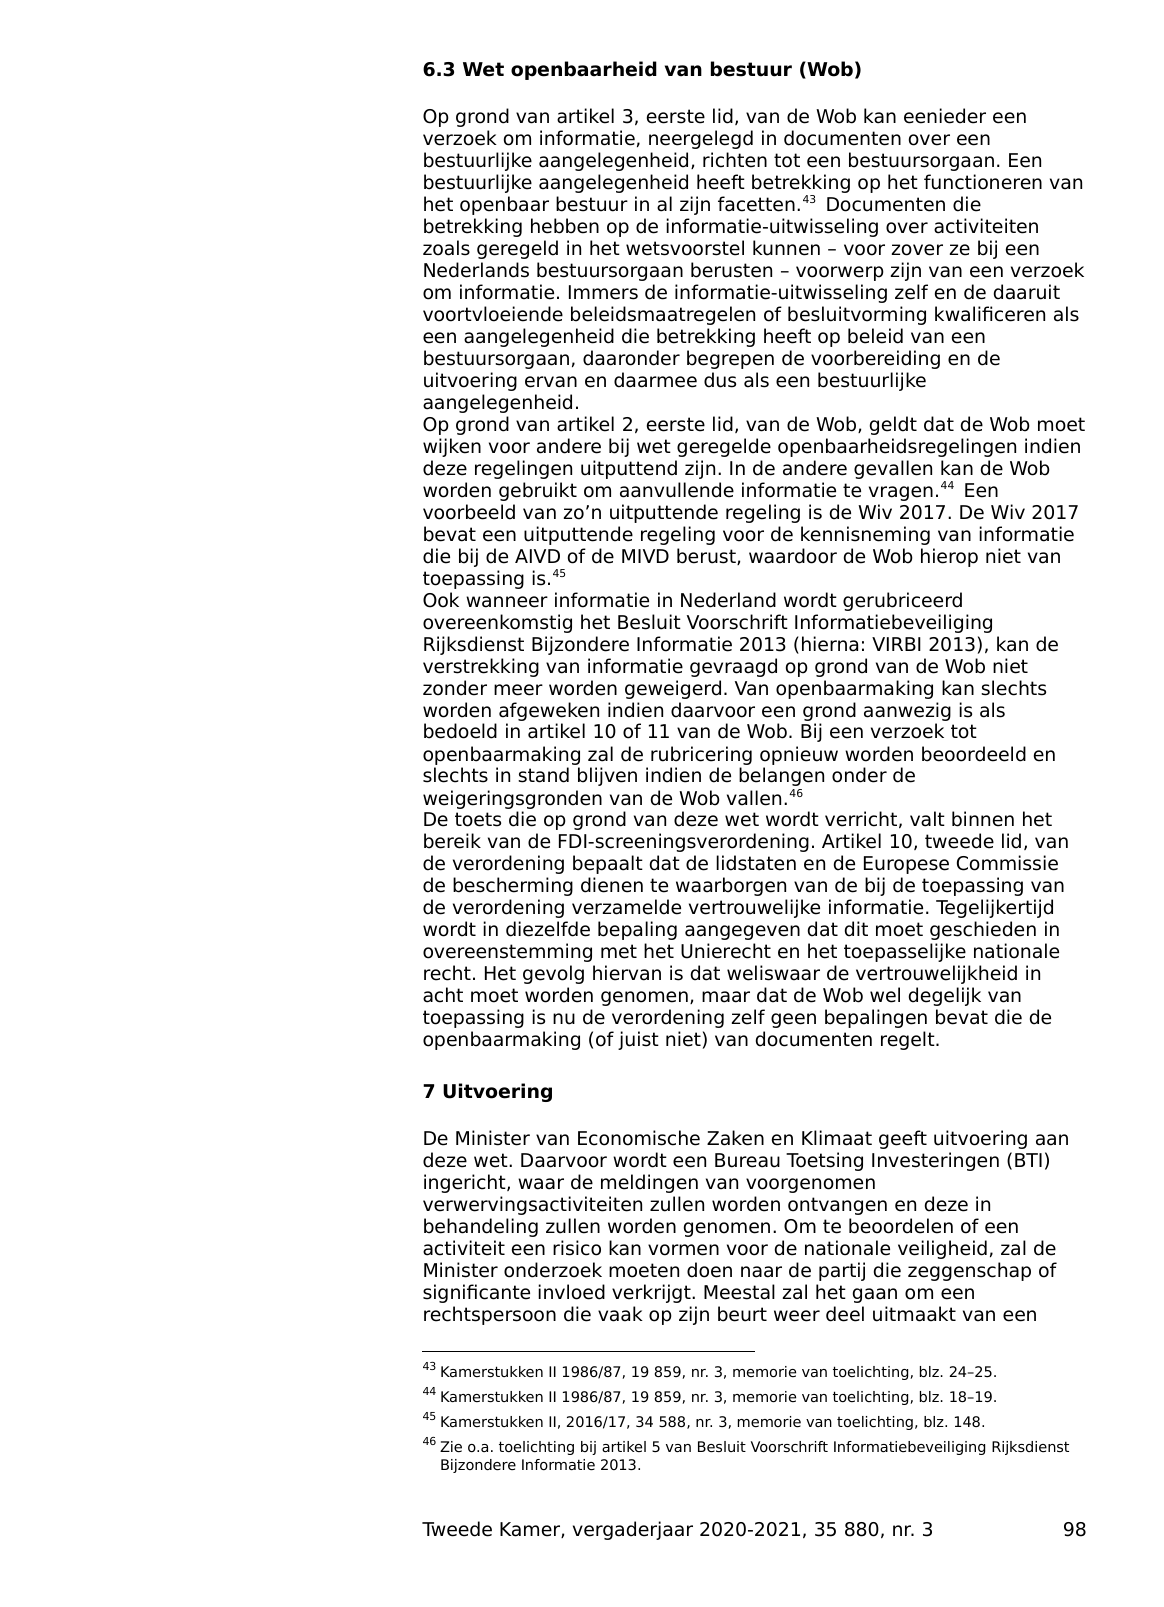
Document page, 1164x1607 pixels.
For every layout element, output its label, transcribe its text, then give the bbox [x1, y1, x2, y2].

text De Minister van Economische Zaken en Klimaat geeft uitvoering aan deze wet. Daarvoor wordt een Bureau Toetsing Investeringen (BTI) ingericht, waar de meldingen van voorgenomen verwervingsactiviteiten zullen worden ontvangen en deze in behandeling zullen worden genomen. Om te beoordelen of een activiteit een risico kan vormen voor de nationale veiligheid, zal de Minister onderzoek moeten doen naar de partij die zeggenschap of significante invloed verkrijgt. Meestal zal het gaan om een rechtspersoon die vaak op zijn beurt weer deel uitmaakt van een [422, 1128, 1087, 1326]
text Kamerstukken II 1986/87, 19 859, nr. 3, memorie van toelichting, blz. 24–25. [422, 1360, 1087, 1382]
subtitle 6.3 Wet openbaarheid van bestuur (Wob) [422, 59, 1087, 81]
text Zie o.a. toelichting bij artikel 5 van Besluit Voorschrift Informatiebeveiliging Rijksdienst Bijzondere Informatie 2013. [422, 1435, 1087, 1474]
text De toets die op grond van deze wet wordt verricht, valt binnen het bereik van de FDI-screeningsverordening. Artikel 10, tweede lid, van de verordening bepaalt dat de lidstaten en de Europese Commissie de bescherming dienen te waarborgen van de bij de toepassing van de verordening verzamelde vertrouwelijke informatie. Tegelijkertijd wordt in diezelfde bepaling aangegeven dat dit moet geschieden in overeenstemming met het Unierecht en het toepasselijke nationale recht. Het gevolg hiervan is dat weliswaar de vertrouwelijkheid in acht moet worden genomen, maar dat de Wob wel degelijk van toepassing is nu de verordening zelf geen bepalingen bevat die de openbaarmaking (of juist niet) van documenten regelt. [422, 809, 1087, 1051]
text Kamerstukken II 1986/87, 19 859, nr. 3, memorie van toelichting, blz. 18–19. [422, 1385, 1087, 1407]
subtitle 7 Uitvoering [422, 1081, 1087, 1103]
text Op grond van artikel 3, eerste lid, van de Wob kan eenieder een verzoek om informatie, neergelegd in documenten over een bestuurlijke aangelegenheid, richten tot een bestuursorgaan. Een bestuurlijke aangelegenheid heeft betrekking op het functioneren van het openbaar bestuur in al zijn facetten. Documenten die betrekking hebben op de informatie-uitwisseling over activiteiten zoals geregeld in het wetsvoorstel kunnen – voor zover ze bij een Nederlands bestuursorgaan berusten – voorwerp zijn van een verzoek om informatie. Immers de informatie-uitwisseling zelf en de daaruit voortvloeiende beleidsmaatregelen of besluitvorming kwalificeren als een aangelegenheid die betrekking heeft op beleid van een bestuursorgaan, daaronder begrepen de voorbereiding en de uitvoering ervan en daarmee dus als een bestuurlijke aangelegenheid. [422, 106, 1087, 414]
text Op grond van artikel 2, eerste lid, van de Wob, geldt dat de Wob moet wijken voor andere bij wet geregelde openbaarheidsregelingen indien deze regelingen uitputtend zijn. In de andere gevallen kan de Wob worden gebruikt om aanvullende informatie te vragen. Een voorbeeld van zo’n uitputtende regeling is de Wiv 2017. De Wiv 2017 bevat een uitputtende regeling voor de kennisneming van informatie die bij de AIVD of de MIVD berust, waardoor de Wob hierop niet van toepassing is. [422, 414, 1087, 589]
text Kamerstukken II, 2016/17, 34 588, nr. 3, memorie van toelichting, blz. 148. [422, 1410, 1087, 1432]
text Ook wanneer informatie in Nederland wordt gerubriceerd overeenkomstig het Besluit Voorschrift Informatiebeveiliging Rijksdienst Bijzondere Informatie 2013 (hierna: VIRBI 2013), kan de verstrekking van informatie gevraagd op grond van de Wob niet zonder meer worden geweigerd. Van openbaarmaking kan slechts worden afgeweken indien daarvoor een grond aanwezig is als bedoeld in artikel 10 of 11 van de Wob. Bij een verzoek tot openbaarmaking zal de rubricering opnieuw worden beoordeeld en slechts in stand blijven indien de belangen onder de weigeringsgronden van de Wob vallen. [422, 589, 1087, 809]
